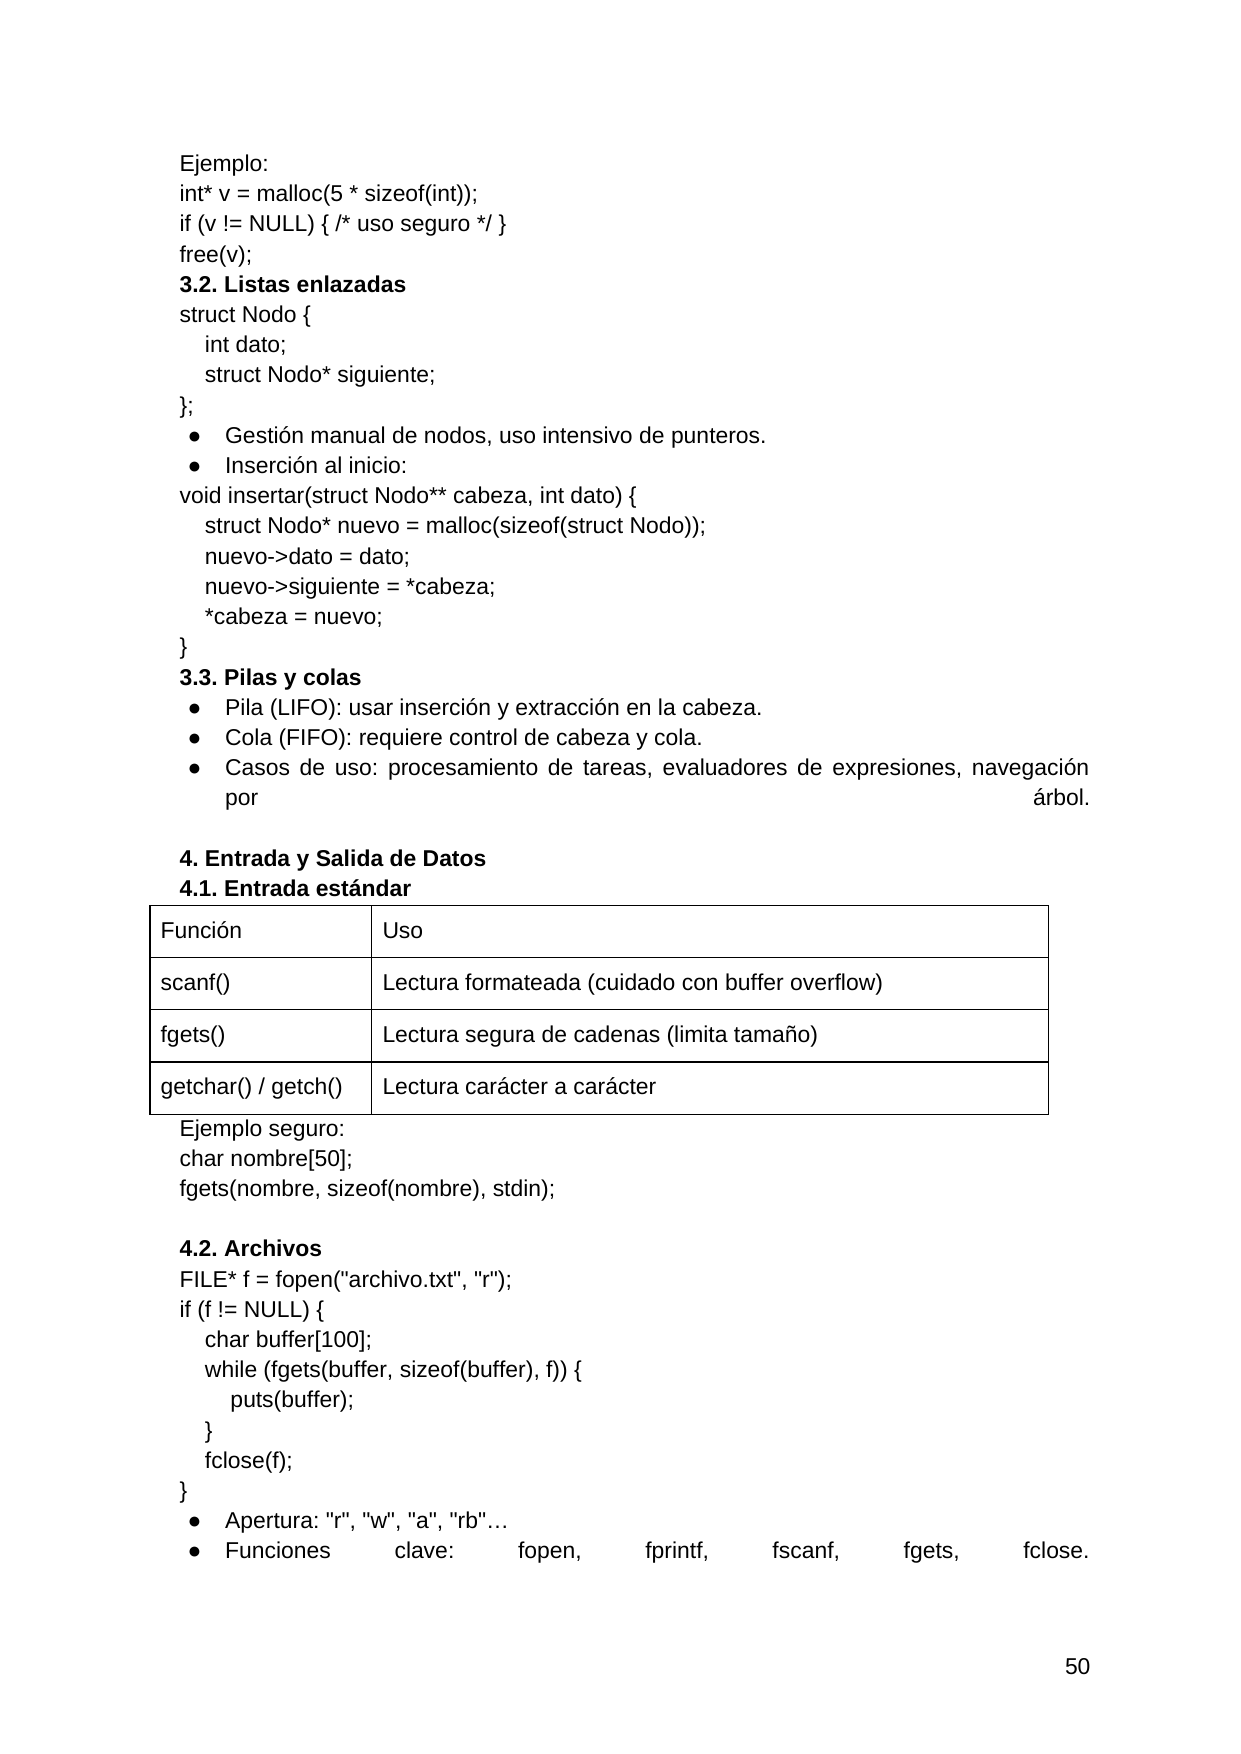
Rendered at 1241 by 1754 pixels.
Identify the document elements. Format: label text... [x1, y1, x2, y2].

text FILE* f = fopen("archivo.txt", "r"); [179, 1266, 1090, 1292]
table_cell Lectura formateada (cuidado con buffer overflow) [372, 958, 1048, 1009]
text Ejemplo seguro: [179, 1114, 1090, 1141]
text puts(buffer); [179, 1386, 1090, 1413]
text } [179, 633, 1090, 660]
list Inserción al inicio: [187, 452, 1090, 478]
text free(v); [179, 241, 1090, 267]
list Funciones clave: fopen, fprintf, fscanf, fgets, fclose. [187, 1537, 1090, 1594]
text nuevo->siguiente = *cabeza; [179, 573, 1090, 599]
text if (v != NULL) { /* uso seguro */ } [179, 210, 1090, 237]
text nuevo->dato = dato; [179, 543, 1090, 569]
table_cell fgets() [151, 1010, 371, 1061]
text while (fgets(buffer, sizeof(buffer), f)) { [179, 1356, 1090, 1383]
text int dato; [179, 331, 1090, 358]
list Cola (FIFO): requiere control de cabeza y cola. [187, 724, 1090, 750]
table_cell scanf() [151, 958, 371, 1009]
text }; [179, 392, 1090, 418]
text int* v = malloc(5 * sizeof(int)); [179, 180, 1090, 207]
text void insertar(struct Nodo** cabeza, int dato) { [179, 482, 1090, 509]
text } [179, 1417, 1090, 1443]
table_header Función [151, 906, 371, 957]
table_cell getchar() / getch() [151, 1063, 371, 1113]
text if (f != NULL) { [179, 1296, 1090, 1322]
text *cabeza = nuevo; [179, 603, 1090, 629]
text 3.3. Pilas y colas [179, 663, 1090, 690]
text Ejemplo: [179, 150, 1090, 176]
text 4. Entrada y Salida de Datos [179, 845, 1090, 871]
text } [179, 1477, 1090, 1503]
text struct Nodo { [179, 301, 1090, 327]
text fclose(f); [179, 1447, 1090, 1473]
text 4.2. Archivos [179, 1235, 1090, 1262]
table_cell Lectura carácter a carácter [372, 1063, 1048, 1113]
table_header Uso [372, 906, 1048, 957]
text char nombre[50]; [179, 1145, 1090, 1171]
text char buffer[100]; [179, 1326, 1090, 1352]
text 3.2. Listas enlazadas [179, 271, 1090, 297]
list Apertura: "r", "w", "a", "rb"… [187, 1507, 1090, 1534]
text fgets(nombre, sizeof(nombre), stdin); [179, 1175, 1090, 1201]
text 4.1. Entrada estándar [179, 875, 1090, 901]
list Pila (LIFO): usar inserción y extracción en la cabeza. [187, 694, 1090, 720]
table_cell Lectura segura de cadenas (limita tamaño) [372, 1010, 1048, 1061]
text struct Nodo* nuevo = malloc(sizeof(struct Nodo)); [179, 512, 1090, 539]
list Casos de uso: procesamiento de tareas, evaluadores de expresiones, navegación por árbol. [187, 754, 1090, 841]
text struct Nodo* siguiente; [179, 361, 1090, 388]
list Gestión manual de nodos, uso intensivo de punteros. [187, 422, 1090, 448]
